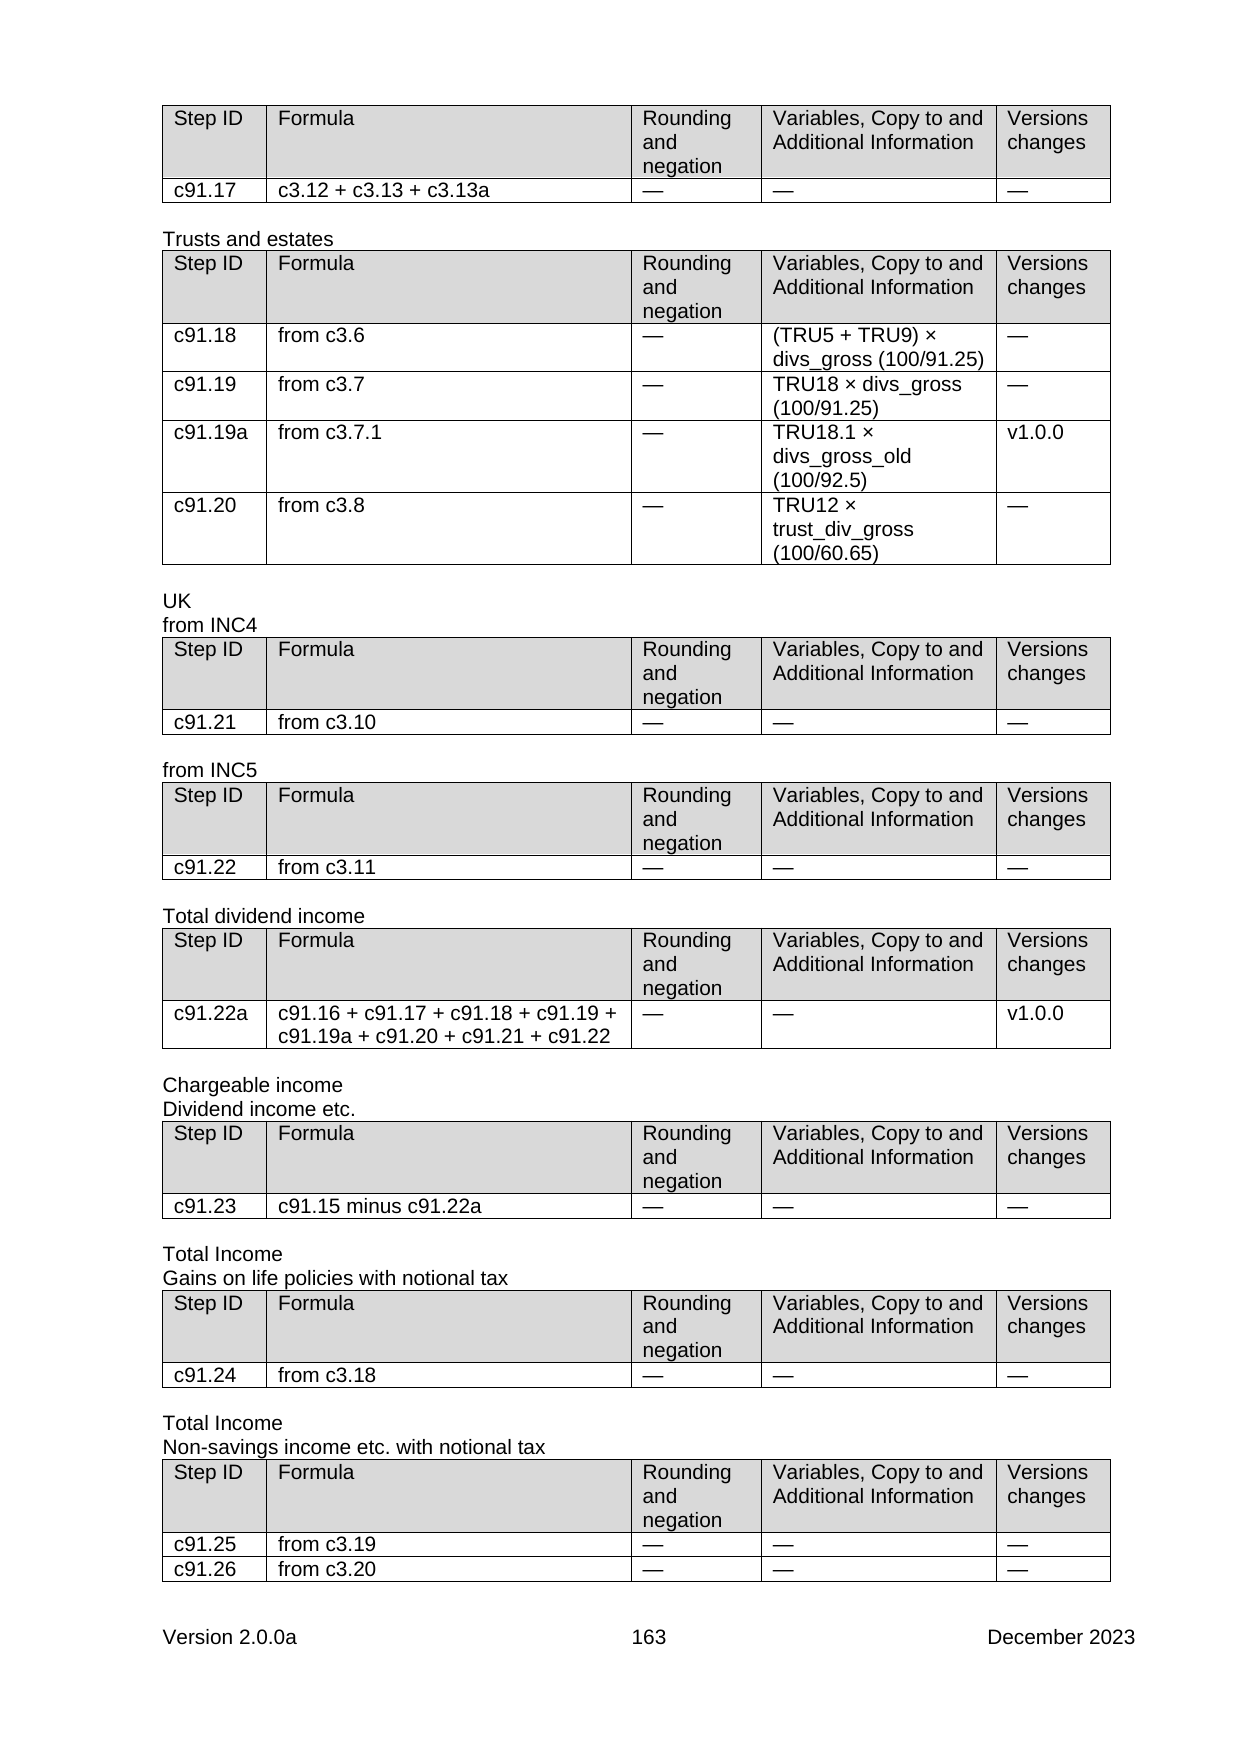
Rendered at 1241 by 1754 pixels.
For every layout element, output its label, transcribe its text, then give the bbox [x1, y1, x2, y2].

table_cell — [997, 1363, 1110, 1387]
table_cell — [997, 493, 1110, 564]
table_header Formula [267, 1460, 631, 1532]
table_cell from c3.19 [267, 1533, 631, 1556]
table_cell — [997, 324, 1110, 371]
table_header Rounding and negation [632, 1291, 761, 1362]
table_cell — [762, 1557, 996, 1581]
table_cell c91.22 [163, 856, 266, 879]
text Gains on life policies with notional tax [162, 1266, 1135, 1290]
table_cell — [762, 1533, 996, 1556]
table_header Step ID [163, 1460, 266, 1532]
table_header Step ID [163, 929, 266, 1000]
text Dividend income etc. [162, 1097, 1135, 1121]
table_cell — [632, 324, 761, 371]
table_header Variables, Copy to and Additional Information [762, 1460, 996, 1532]
text Trusts and estates [162, 226, 1135, 250]
table_cell — [632, 1001, 761, 1048]
table_header Rounding and negation [632, 1460, 761, 1532]
table_header Rounding and negation [632, 638, 761, 709]
table_cell — [997, 372, 1110, 419]
table_header Versions changes [997, 638, 1110, 709]
table_cell — [997, 1557, 1110, 1581]
table_cell TRU18.1 × divs_gross_old (100/92.5) [762, 421, 996, 492]
table_cell — [997, 179, 1110, 202]
table_header Step ID [163, 638, 266, 709]
table_cell (TRU5 + TRU9) × divs_gross (100/91.25) [762, 324, 996, 371]
table_cell from c3.20 [267, 1557, 631, 1581]
table_cell — [997, 1194, 1110, 1217]
table_cell v1.0.0 [997, 421, 1110, 492]
table_cell — [762, 1001, 996, 1048]
table_header Step ID [163, 783, 266, 854]
text UK [162, 589, 1135, 613]
table_cell from c3.10 [267, 710, 631, 734]
table_cell from c3.18 [267, 1363, 631, 1387]
table_header Variables, Copy to and Additional Information [762, 1122, 996, 1193]
table_header Step ID [163, 251, 266, 323]
table_cell c91.22a [163, 1001, 266, 1048]
table_cell from c3.6 [267, 324, 631, 371]
table_cell from c3.11 [267, 856, 631, 879]
table_cell from c3.8 [267, 493, 631, 564]
table_header Formula [267, 251, 631, 323]
table_cell — [632, 421, 761, 492]
table_cell — [997, 856, 1110, 879]
table_cell c3.12 + c3.13 + c3.13a [267, 179, 631, 202]
table_header Variables, Copy to and Additional Information [762, 251, 996, 323]
table_header Variables, Copy to and Additional Information [762, 783, 996, 854]
text Chargeable income [162, 1073, 1135, 1097]
table_cell c91.25 [163, 1533, 266, 1556]
table_cell — [632, 1533, 761, 1556]
table_header Versions changes [997, 783, 1110, 854]
table_header Variables, Copy to and Additional Information [762, 1291, 996, 1362]
table_cell — [632, 710, 761, 734]
text Total Income [162, 1242, 1135, 1266]
table_cell c91.20 [163, 493, 266, 564]
table_cell — [762, 710, 996, 734]
table_cell c91.17 [163, 179, 266, 202]
table_header Variables, Copy to and Additional Information [762, 638, 996, 709]
table_cell TRU18 × divs_gross (100/91.25) [762, 372, 996, 419]
table_cell — [632, 856, 761, 879]
table_header Versions changes [997, 106, 1110, 177]
table_header Formula [267, 1291, 631, 1362]
table_header Variables, Copy to and Additional Information [762, 106, 996, 177]
table_header Formula [267, 1122, 631, 1193]
table_cell — [632, 372, 761, 419]
table_cell — [762, 1363, 996, 1387]
text Total dividend income [162, 903, 1135, 927]
table_cell c91.19 [163, 372, 266, 419]
table_cell c91.26 [163, 1557, 266, 1581]
table_cell TRU12 × trust_div_gross (100/60.65) [762, 493, 996, 564]
table_cell c91.23 [163, 1194, 266, 1217]
table_header Formula [267, 929, 631, 1000]
table_cell c91.19a [163, 421, 266, 492]
table_header Rounding and negation [632, 251, 761, 323]
table_cell — [762, 1194, 996, 1217]
table_cell — [632, 493, 761, 564]
table_header Rounding and negation [632, 106, 761, 177]
table_cell from c3.7.1 [267, 421, 631, 492]
table_header Formula [267, 783, 631, 854]
table_cell — [762, 856, 996, 879]
table_cell c91.15 minus c91.22a [267, 1194, 631, 1217]
table_header Step ID [163, 1122, 266, 1193]
table_header Versions changes [997, 1122, 1110, 1193]
table_cell — [632, 1363, 761, 1387]
table_cell c91.18 [163, 324, 266, 371]
table_cell — [632, 1194, 761, 1217]
table_header Step ID [163, 106, 266, 177]
table_cell v1.0.0 [997, 1001, 1110, 1048]
text from INC5 [162, 758, 1135, 782]
table_header Versions changes [997, 251, 1110, 323]
table_header Versions changes [997, 929, 1110, 1000]
table_header Step ID [163, 1291, 266, 1362]
text from INC4 [162, 613, 1135, 637]
table_header Rounding and negation [632, 783, 761, 854]
table_cell c91.21 [163, 710, 266, 734]
table_header Rounding and negation [632, 929, 761, 1000]
table_header Versions changes [997, 1291, 1110, 1362]
table_cell — [762, 179, 996, 202]
table_cell — [997, 1533, 1110, 1556]
table_cell — [632, 1557, 761, 1581]
table_header Rounding and negation [632, 1122, 761, 1193]
table_cell — [632, 179, 761, 202]
table_header Variables, Copy to and Additional Information [762, 929, 996, 1000]
table_cell c91.24 [163, 1363, 266, 1387]
table_cell — [997, 710, 1110, 734]
table_header Versions changes [997, 1460, 1110, 1532]
table_header Formula [267, 638, 631, 709]
table_cell from c3.7 [267, 372, 631, 419]
table_header Formula [267, 106, 631, 177]
text Non-savings income etc. with notional tax [162, 1435, 1135, 1459]
text Total Income [162, 1411, 1135, 1435]
table_cell c91.16 + c91.17 + c91.18 + c91.19 + c91.19a + c91.20 + c91.21 + c91.22 [267, 1001, 631, 1048]
